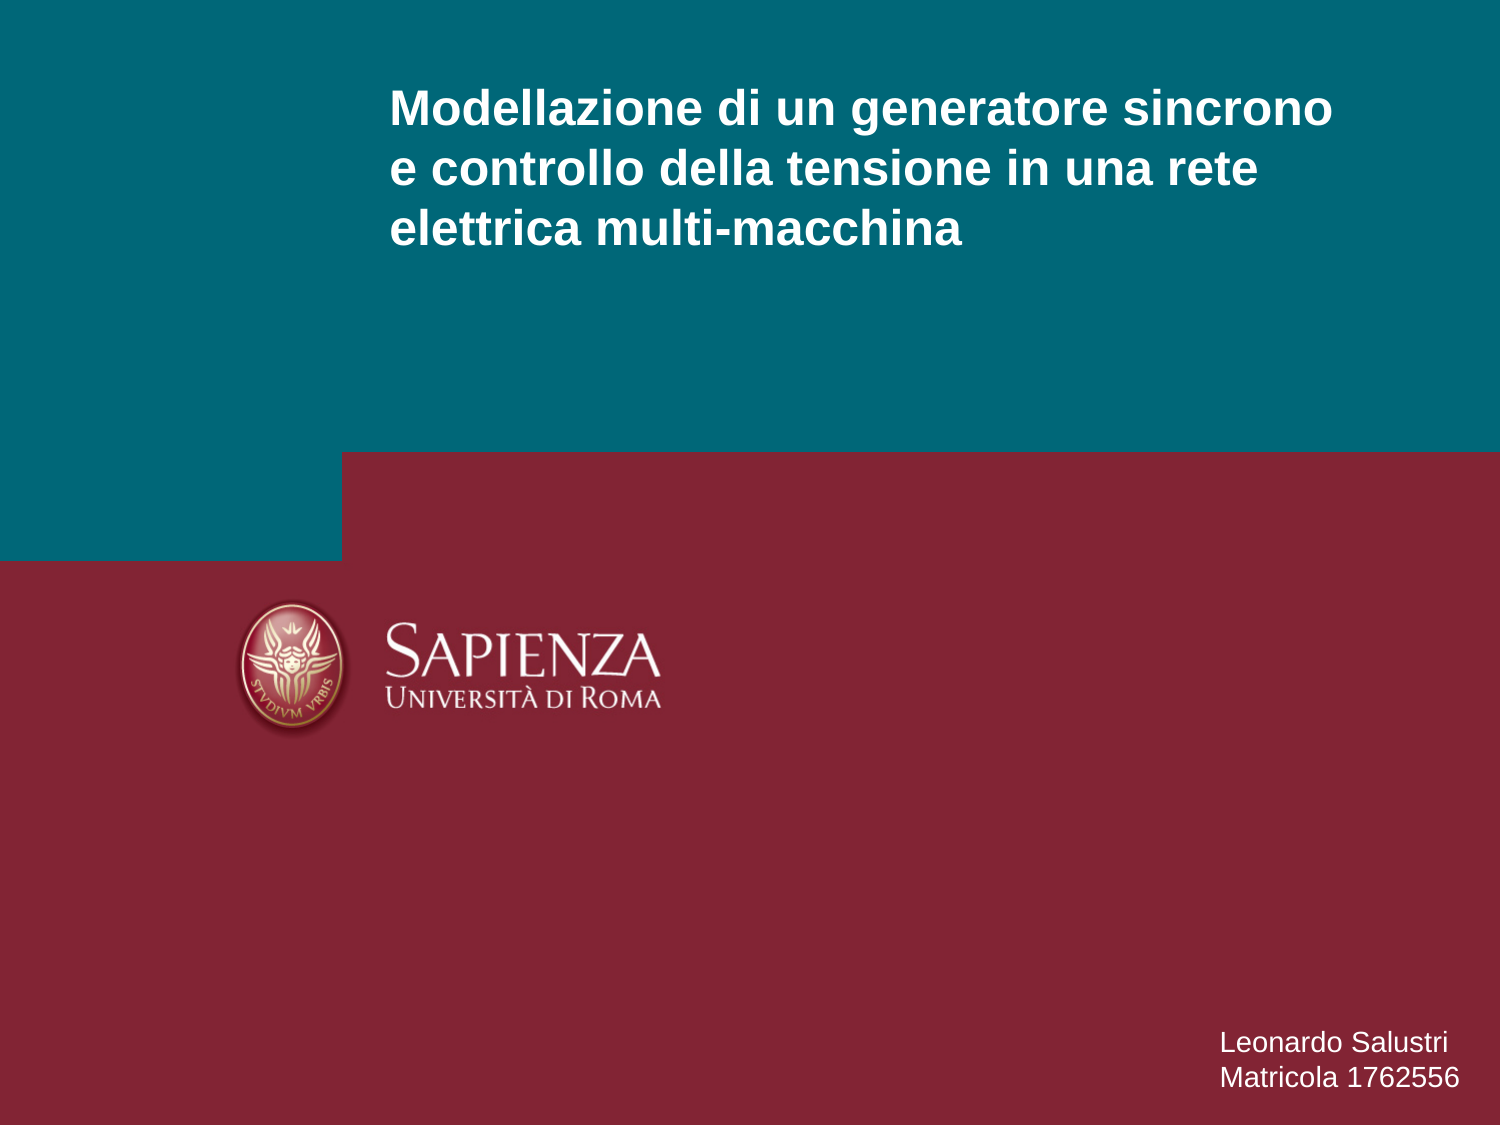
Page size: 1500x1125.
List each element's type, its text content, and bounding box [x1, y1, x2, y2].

text_box [0, 0, 1500, 561]
text_box Leonardo Salustri Matricola 1762556 [1204, 1015, 1500, 1101]
title Modellazione di un generatore sincrono e controllo della tensione in una rete elettrica multi-macchina [374, 67, 1375, 263]
picture [0, 452, 1500, 1125]
